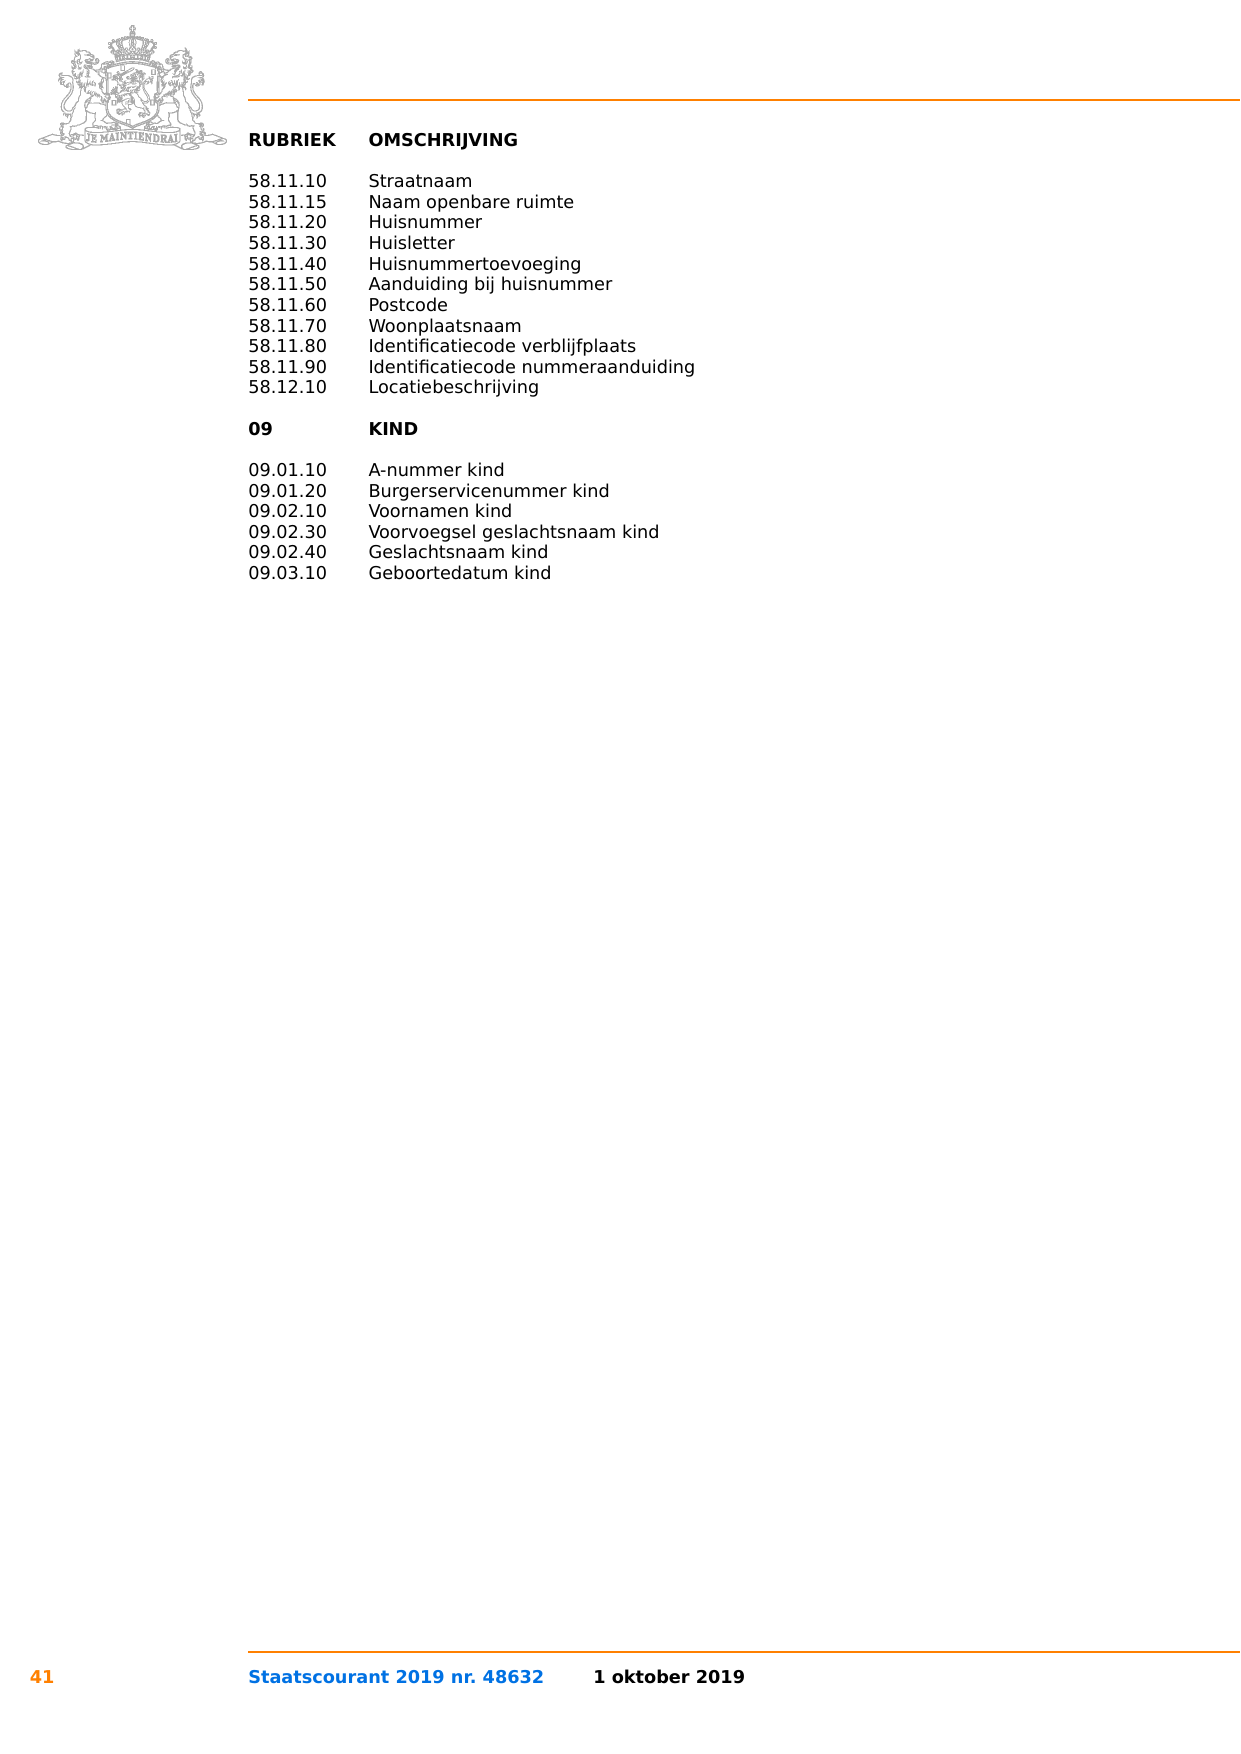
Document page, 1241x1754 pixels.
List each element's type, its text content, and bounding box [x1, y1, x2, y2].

table_cell 58.11.50 [248, 274, 362, 295]
table_cell Straatnaam [363, 171, 1163, 192]
table_cell 09.02.40 [248, 543, 362, 563]
table_cell 09.01.10 [248, 460, 362, 481]
table_cell A-nummer kind [363, 460, 1163, 481]
table_cell Aanduiding bij huisnummer [363, 274, 1163, 295]
table_cell Postcode [363, 295, 1163, 316]
table_cell Voornamen kind [363, 501, 1163, 522]
table_cell [248, 151, 362, 171]
table_cell Identificatiecode nummeraanduiding [363, 357, 1163, 377]
table_cell 58.11.90 [248, 357, 362, 377]
table_cell 58.11.15 [248, 192, 362, 212]
table_cell 58.12.10 [248, 378, 362, 398]
table_cell [363, 439, 1163, 460]
table_cell [248, 398, 362, 419]
table_cell [363, 151, 1163, 171]
table_cell Geslachtsnaam kind [363, 543, 1163, 563]
table_header RUBRIEK [248, 130, 362, 151]
table_cell 58.11.10 [248, 171, 362, 192]
table_cell KIND [363, 419, 1163, 439]
table_cell 58.11.40 [248, 254, 362, 274]
table_cell 09.02.10 [248, 501, 362, 522]
table_cell 58.11.60 [248, 295, 362, 316]
table_cell Geboortedatum kind [363, 563, 1163, 584]
table_cell 58.11.70 [248, 316, 362, 336]
table_cell Voorvoegsel geslachtsnaam kind [363, 522, 1163, 542]
table_cell 58.11.20 [248, 213, 362, 233]
table_cell [248, 439, 362, 460]
table_cell Huisletter [363, 233, 1163, 254]
table_cell 58.11.80 [248, 336, 362, 357]
table_cell Burgerservicenummer kind [363, 481, 1163, 501]
picture [38, 25, 227, 150]
table_cell 58.11.30 [248, 233, 362, 254]
table_cell Locatiebeschrijving [363, 378, 1163, 398]
table_cell Identificatiecode verblijfplaats [363, 336, 1163, 357]
table_cell 09.01.20 [248, 481, 362, 501]
table_cell 09 [248, 419, 362, 439]
table_cell Woonplaatsnaam [363, 316, 1163, 336]
table_cell 09.03.10 [248, 563, 362, 584]
table_cell Naam openbare ruimte [363, 192, 1163, 212]
table_cell 09.02.30 [248, 522, 362, 542]
table_header OMSCHRIJVING [363, 130, 1163, 151]
table_cell Huisnummer [363, 213, 1163, 233]
table_cell Huisnummertoevoeging [363, 254, 1163, 274]
table_cell [363, 398, 1163, 419]
